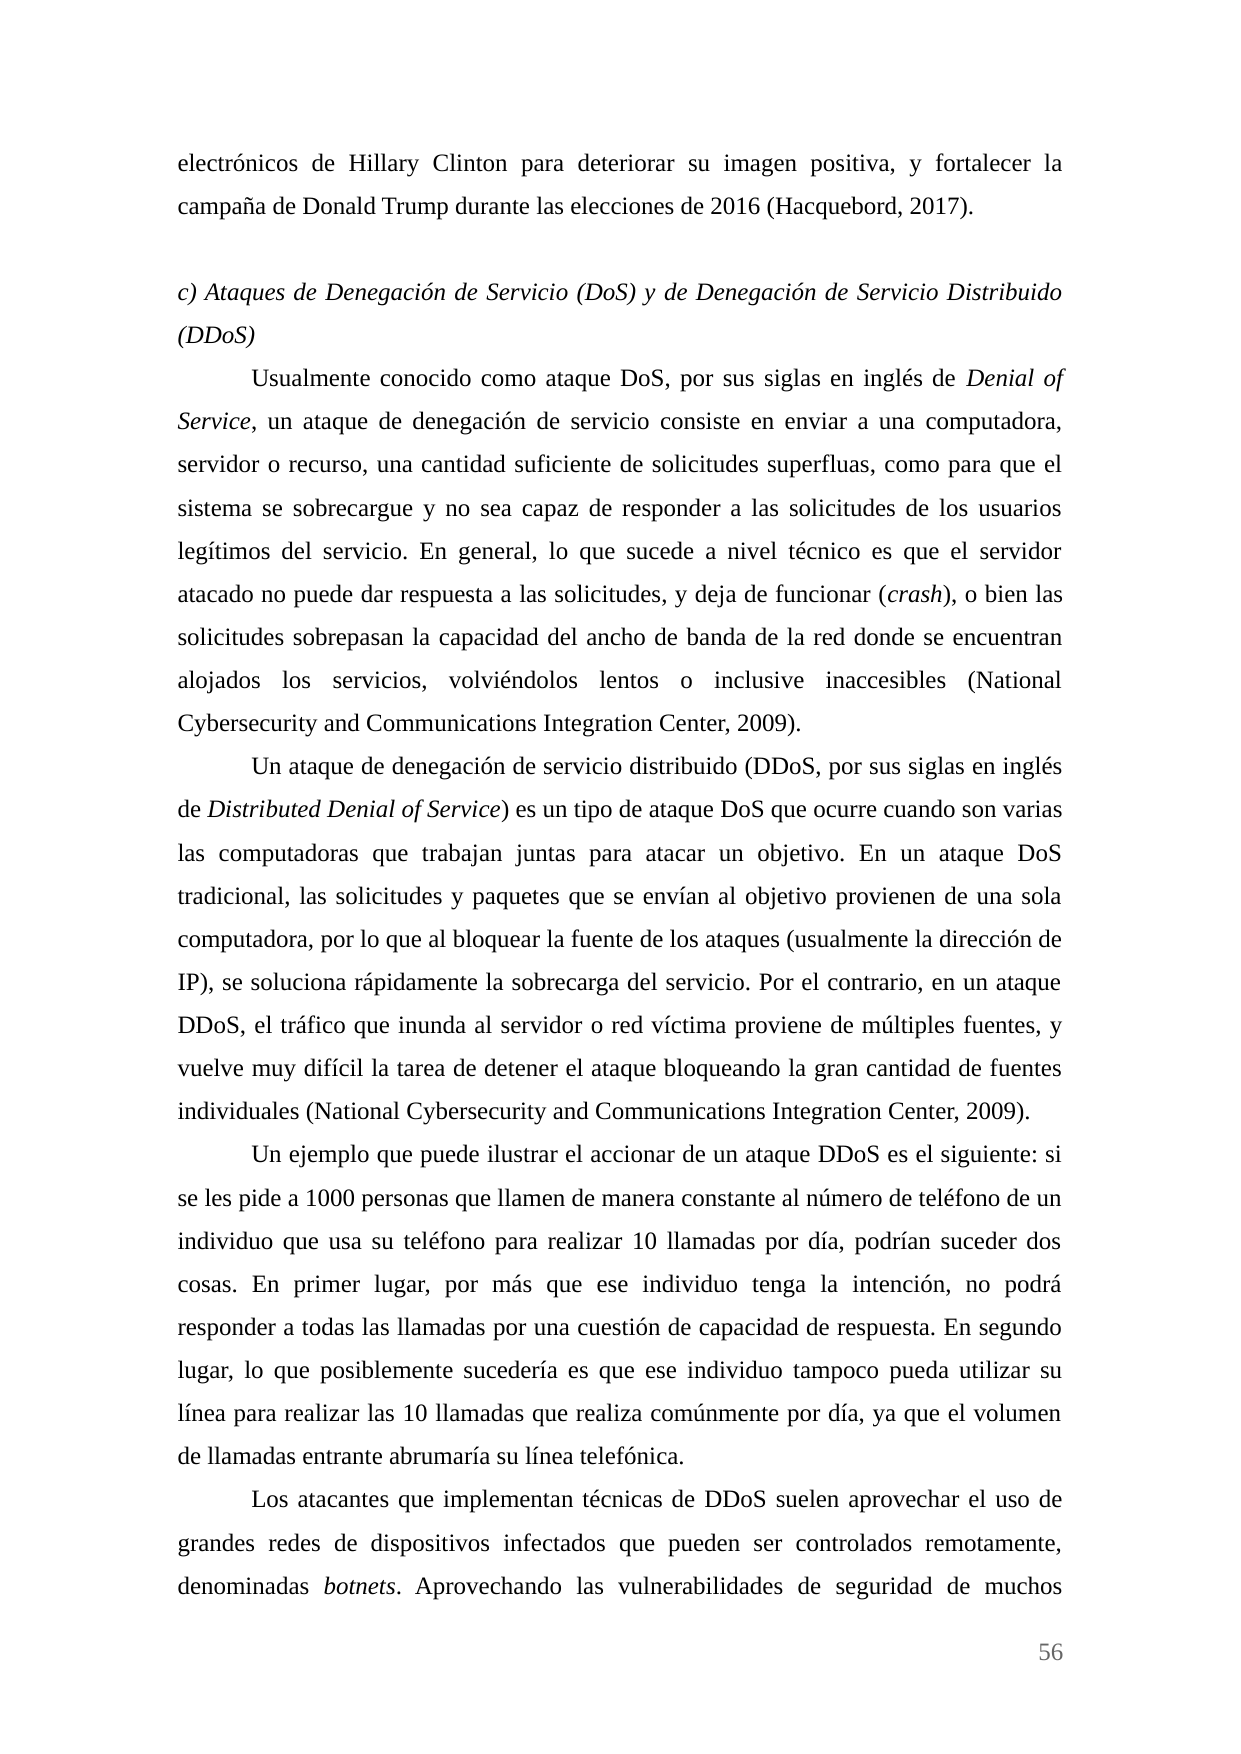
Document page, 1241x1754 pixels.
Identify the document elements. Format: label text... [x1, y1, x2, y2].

text Usualmente conocido como ataque DoS, por sus siglas en inglés de Denial of Service, un ataque de denegación de servicio consiste en enviar a una computadora, servidor o recurso, una cantidad suficiente de solicitudes superfluas, como para que el sistema se sobrecargue y no sea capaz de responder a las solicitudes de los usuarios legítimos del servicio. En general, lo que sucede a nivel técnico es que el servidor atacado no puede dar respuesta a las solicitudes, y deja de funcionar (crash), o bien las solicitudes sobrepasan la capacidad del ancho de banda de la red donde se encuentran alojados los servicios, volviéndolos lentos o inclusive inaccesibles (National Cybersecurity and Communications Integration Center, 2009). [177, 363, 1063, 737]
text Los atacantes que implementan técnicas de DDoS suelen aprovechar el uso de grandes redes de dispositivos infectados que pueden ser controlados remotamente, denominadas botnets. Aprovechando las vulnerabilidades de seguridad de muchos [177, 1484, 1063, 1599]
text Un ataque de denegación de servicio distribuido (DDoS, por sus siglas en inglés de Distributed Denial of Service) es un tipo de ataque DoS que ocurre cuando son varias las computadoras que trabajan juntas para atacar un objetivo. En un ataque DoS tradicional, las solicitudes y paquetes que se envían al objetivo provienen de una sola computadora, por lo que al bloquear la fuente de los ataques (usualmente la dirección de IP), se soluciona rápidamente la sobrecarga del servicio. Por el contrario, en un ataque DDoS, el tráfico que inunda al servidor o red víctima proviene de múltiples fuentes, y vuelve muy difícil la tarea de detener el ataque bloqueando la gran cantidad de fuentes individuales (National Cybersecurity and Communications Integration Center, 2009). [177, 751, 1063, 1125]
text c) Ataques de Denegación de Servicio (DoS) y de Denegación de Servicio Distribuido (DDoS) [177, 277, 1063, 349]
text electrónicos de Hillary Clinton para deteriorar su imagen positiva, y fortalecer la campaña de Donald Trump durante las elecciones de 2016 (Hacquebord, 2017). [177, 148, 1063, 219]
text Un ejemplo que puede ilustrar el accionar de un ataque DDoS es el siguiente: si se les pide a 1000 personas que llamen de manera constante al número de teléfono de un individuo que usa su teléfono para realizar 10 llamadas por día, podrían suceder dos cosas. En primer lugar, por más que ese individuo tenga la intención, no podrá responder a todas las llamadas por una cuestión de capacidad de respuesta. En segundo lugar, lo que posiblemente sucedería es que ese individuo tampoco pueda utilizar su línea para realizar las 10 llamadas que realiza comúnmente por día, ya que el volumen de llamadas entrante abrumaría su línea telefónica. [177, 1139, 1063, 1470]
